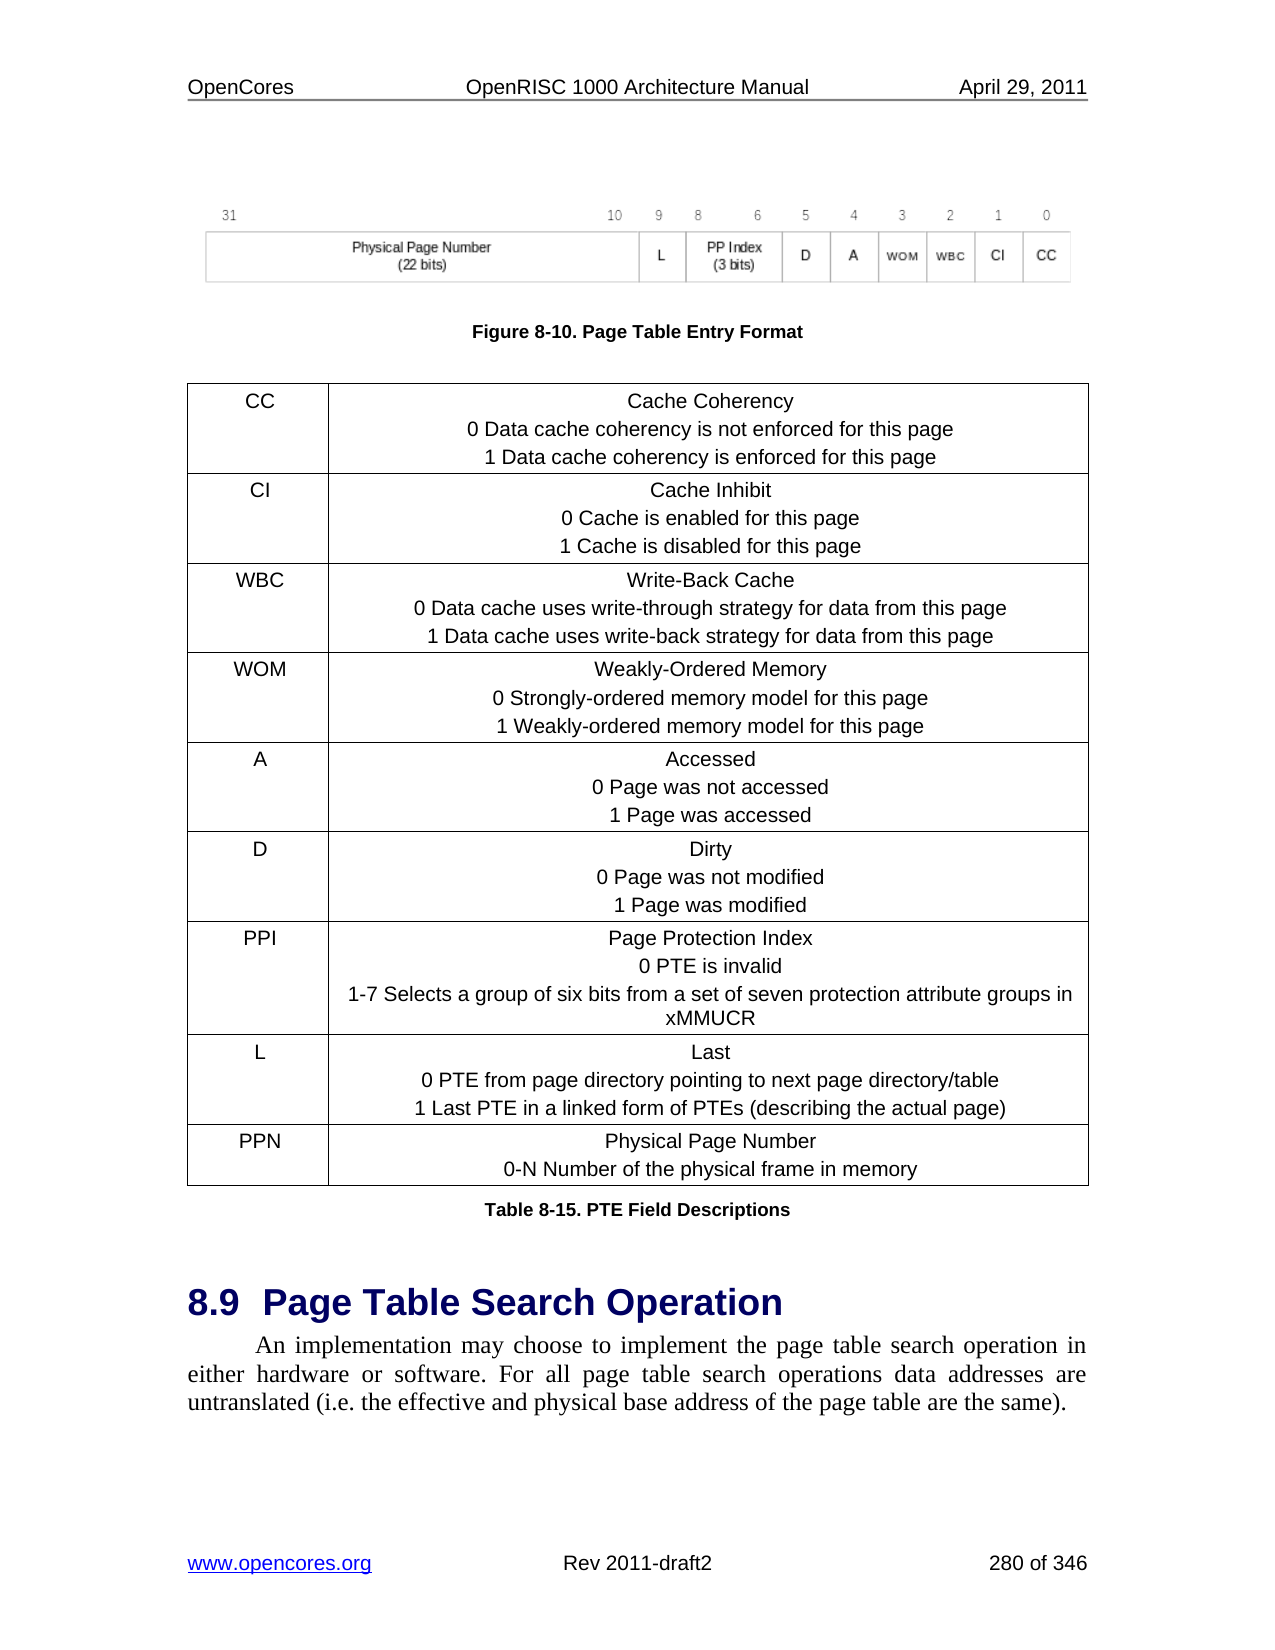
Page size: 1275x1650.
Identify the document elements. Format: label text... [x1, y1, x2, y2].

table_cell Last 0 PTE from page directory pointing to next page directory/table 1 Last PTE in a linked form of PTEs (describing the actual page) [329, 1035, 1088, 1124]
table_cell Write-Back Cache 0 Data cache uses write-through strategy for data from this page 1 Data cache uses write-back strategy for data from this page [329, 564, 1088, 652]
table_header Cache Coherency 0 Data cache coherency is not enforced for this page 1 Data cache coherency is enforced for this page [329, 384, 1088, 473]
table_cell CI [188, 474, 328, 562]
table_cell Weakly-Ordered Memory 0 Strongly-ordered memory model for this page 1 Weakly-ordered memory model for this page [329, 653, 1088, 742]
table_cell WBC [188, 564, 328, 652]
table_cell Cache Inhibit 0 Cache is enabled for this page 1 Cache is disabled for this page [329, 474, 1088, 562]
table_cell PPN [188, 1125, 328, 1185]
table_cell PPI [188, 922, 328, 1034]
table_cell Accessed 0 Page was not accessed 1 Page was accessed [329, 743, 1088, 831]
table_cell D [188, 832, 328, 921]
subtitle Page Table Search Operation [187, 1281, 1087, 1324]
table_cell L [188, 1035, 328, 1124]
table_cell Dirty 0 Page was not modified 1 Page was modified [329, 832, 1088, 921]
text Figure 8-10. Page Table Entry Format [187, 321, 1087, 342]
text An implementation may choose to implement the page table search operation in either hardware or software. For all page table search operations data addresses are untranslated (i.e. the effective and physical base address of the page table are the same). [187, 1330, 1087, 1416]
text Table 8-15. PTE Field Descriptions [187, 1199, 1087, 1221]
table_header CC [188, 384, 328, 473]
table_cell Page Protection Index 0 PTE is invalid 1-7 Selects a group of six bits from a set of seven protection attribute groups in xMMUCR [329, 922, 1088, 1034]
table_cell WOM [188, 653, 328, 742]
table_cell A [188, 743, 328, 831]
table_cell Physical Page Number 0-N Number of the physical frame in memory [329, 1125, 1088, 1185]
